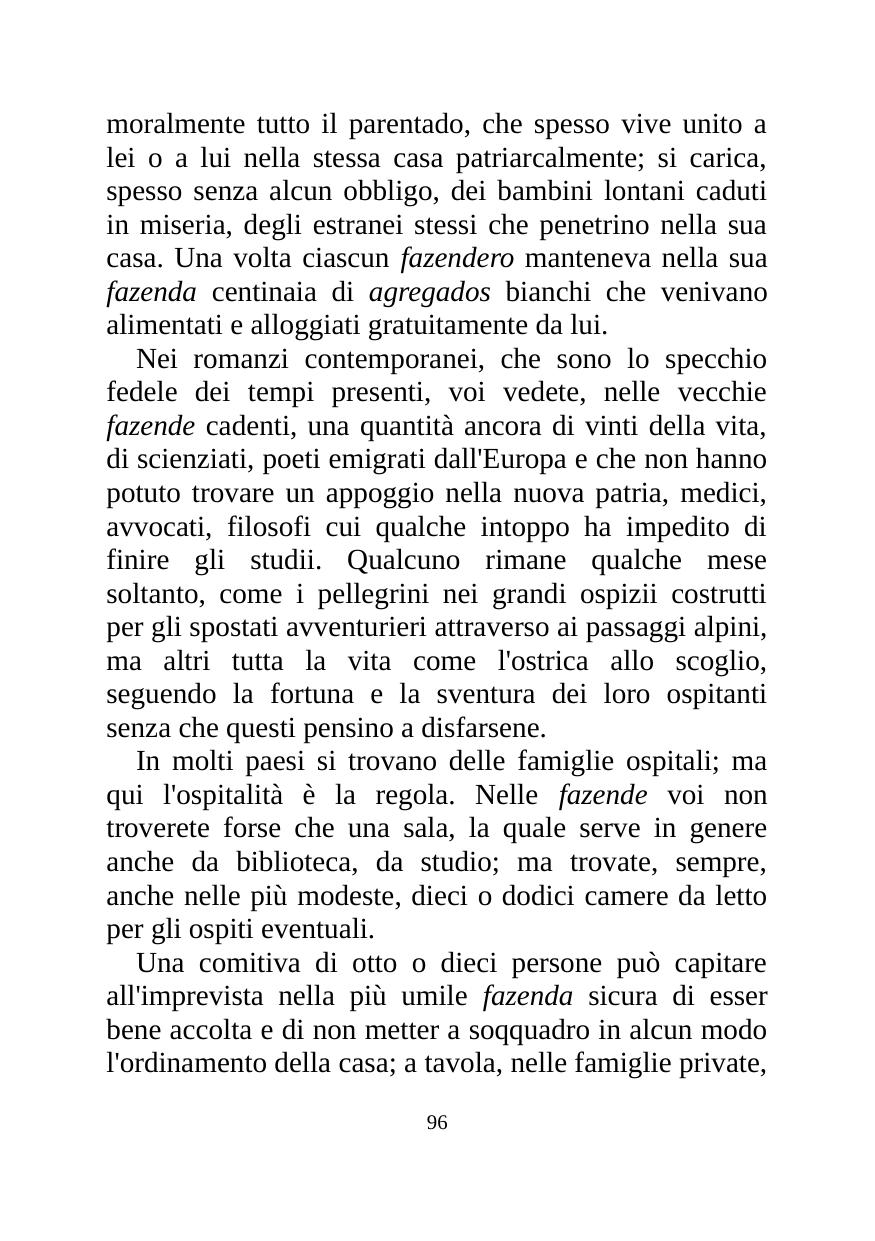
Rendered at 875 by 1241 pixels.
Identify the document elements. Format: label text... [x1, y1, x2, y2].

text Nei romanzi contemporanei, che sono lo specchio fedele dei tempi presenti, voi vedete, nelle vecchie fazende cadenti, una quantità ancora di vinti della vita, di scienziati, poeti emigrati dall'Europa e che non hanno potuto trovare un appoggio nella nuova patria, medici, avvocati, filosofi cui qualche intoppo ha impedito di finire gli studii. Qualcuno rimane qualche mese soltanto, come i pellegrini nei grandi ospizii costrutti per gli spostati avventurieri attraverso ai passaggi alpini, ma altri tutta la vita come l'ostrica allo scoglio, seguendo la fortuna e la sventura dei loro ospitanti senza che questi pensino a disfarsene. [106, 341, 768, 743]
text In molti paesi si trovano delle famiglie ospitali; ma qui l'ospitalità è la regola. Nelle fazende voi non troverete forse che una sala, la quale serve in genere anche da biblioteca, da studio; ma trovate, sempre, anche nelle più modeste, dieci o dodici camere da letto per gli ospiti eventuali. [106, 743, 768, 945]
text moralmente tutto il parentado, che spesso vive unito a lei o a lui nella stessa casa patriarcalmente; si carica, spesso senza alcun obbligo, dei bambini lontani caduti in miseria, degli estranei stessi che penetrino nella sua casa. Una volta ciascun fazendero manteneva nella sua fazenda centinaia di agregados bianchi che venivano alimentati e alloggiati gratuitamente da lui. [106, 106, 768, 341]
text Una comitiva di otto o dieci persone può capitare all'imprevista nella più umile fazenda sicura di esser bene accolta e di non metter a soqquadro in alcun modo l'ordinamento della casa; a tavola, nelle famiglie private, [106, 945, 768, 1079]
